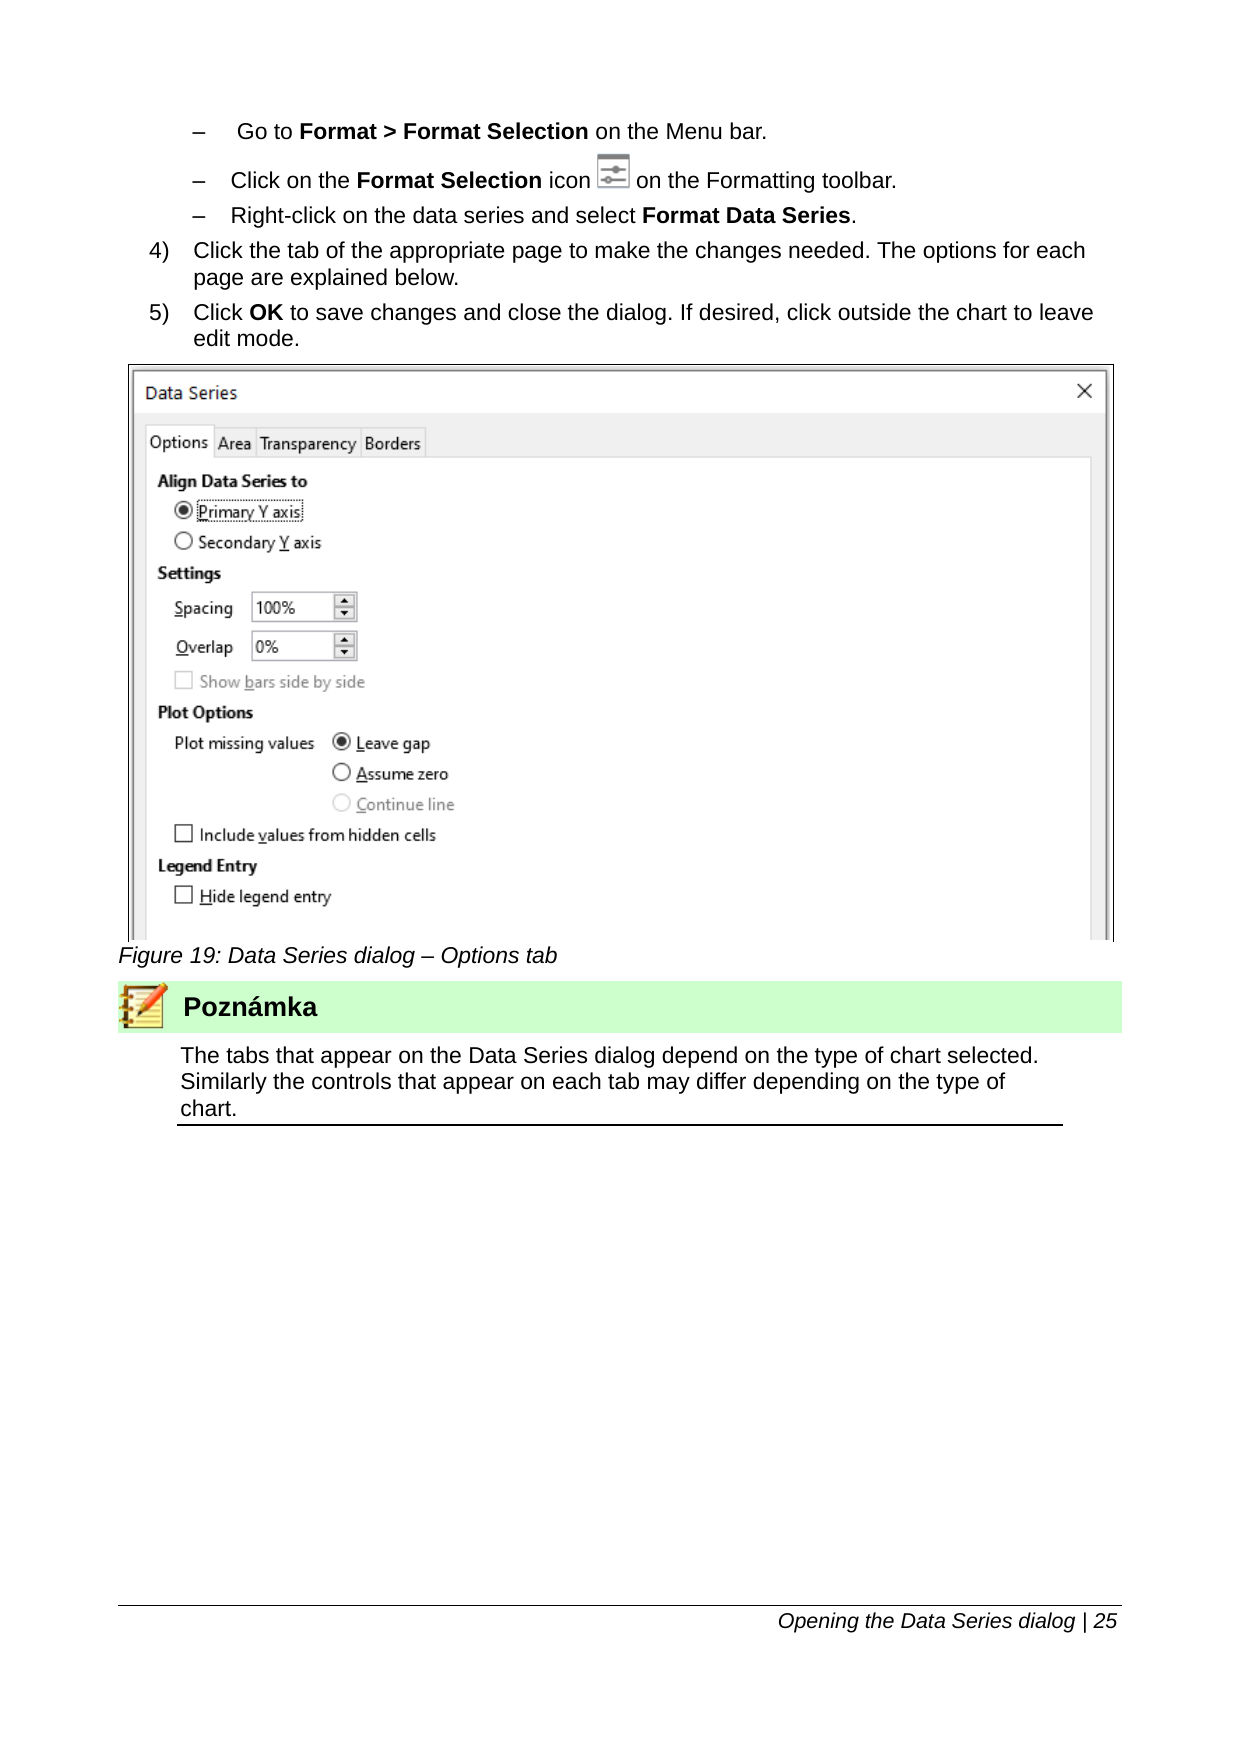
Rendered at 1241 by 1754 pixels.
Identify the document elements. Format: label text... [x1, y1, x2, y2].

subtitle Poznámka [118, 981, 1122, 1033]
picture [597, 153, 630, 189]
picture [130, 366, 1110, 940]
list Click on the Format Selection icon on the Formatting toolbar. [192, 153, 1122, 193]
list Right-click on the data series and select Format Data Series. [192, 202, 1122, 228]
picture [119, 981, 170, 1032]
list Click OK to save changes and close the dialog. If desired, click outside the chart to leave edit mode. [169, 299, 1122, 351]
text Figure 19: Data Series dialog – Options tab [118, 940, 1122, 969]
list Click the tab of the appropriate page to make the changes needed. The options for each page are explained below. [169, 237, 1122, 290]
list Go to Format > Format Selection on the Menu bar. [192, 118, 1122, 144]
text The tabs that appear on the Data Series dialog depend on the type of chart selected. Similarly the controls that appear on each tab may differ depending on the type of chart. [177, 1039, 1063, 1124]
